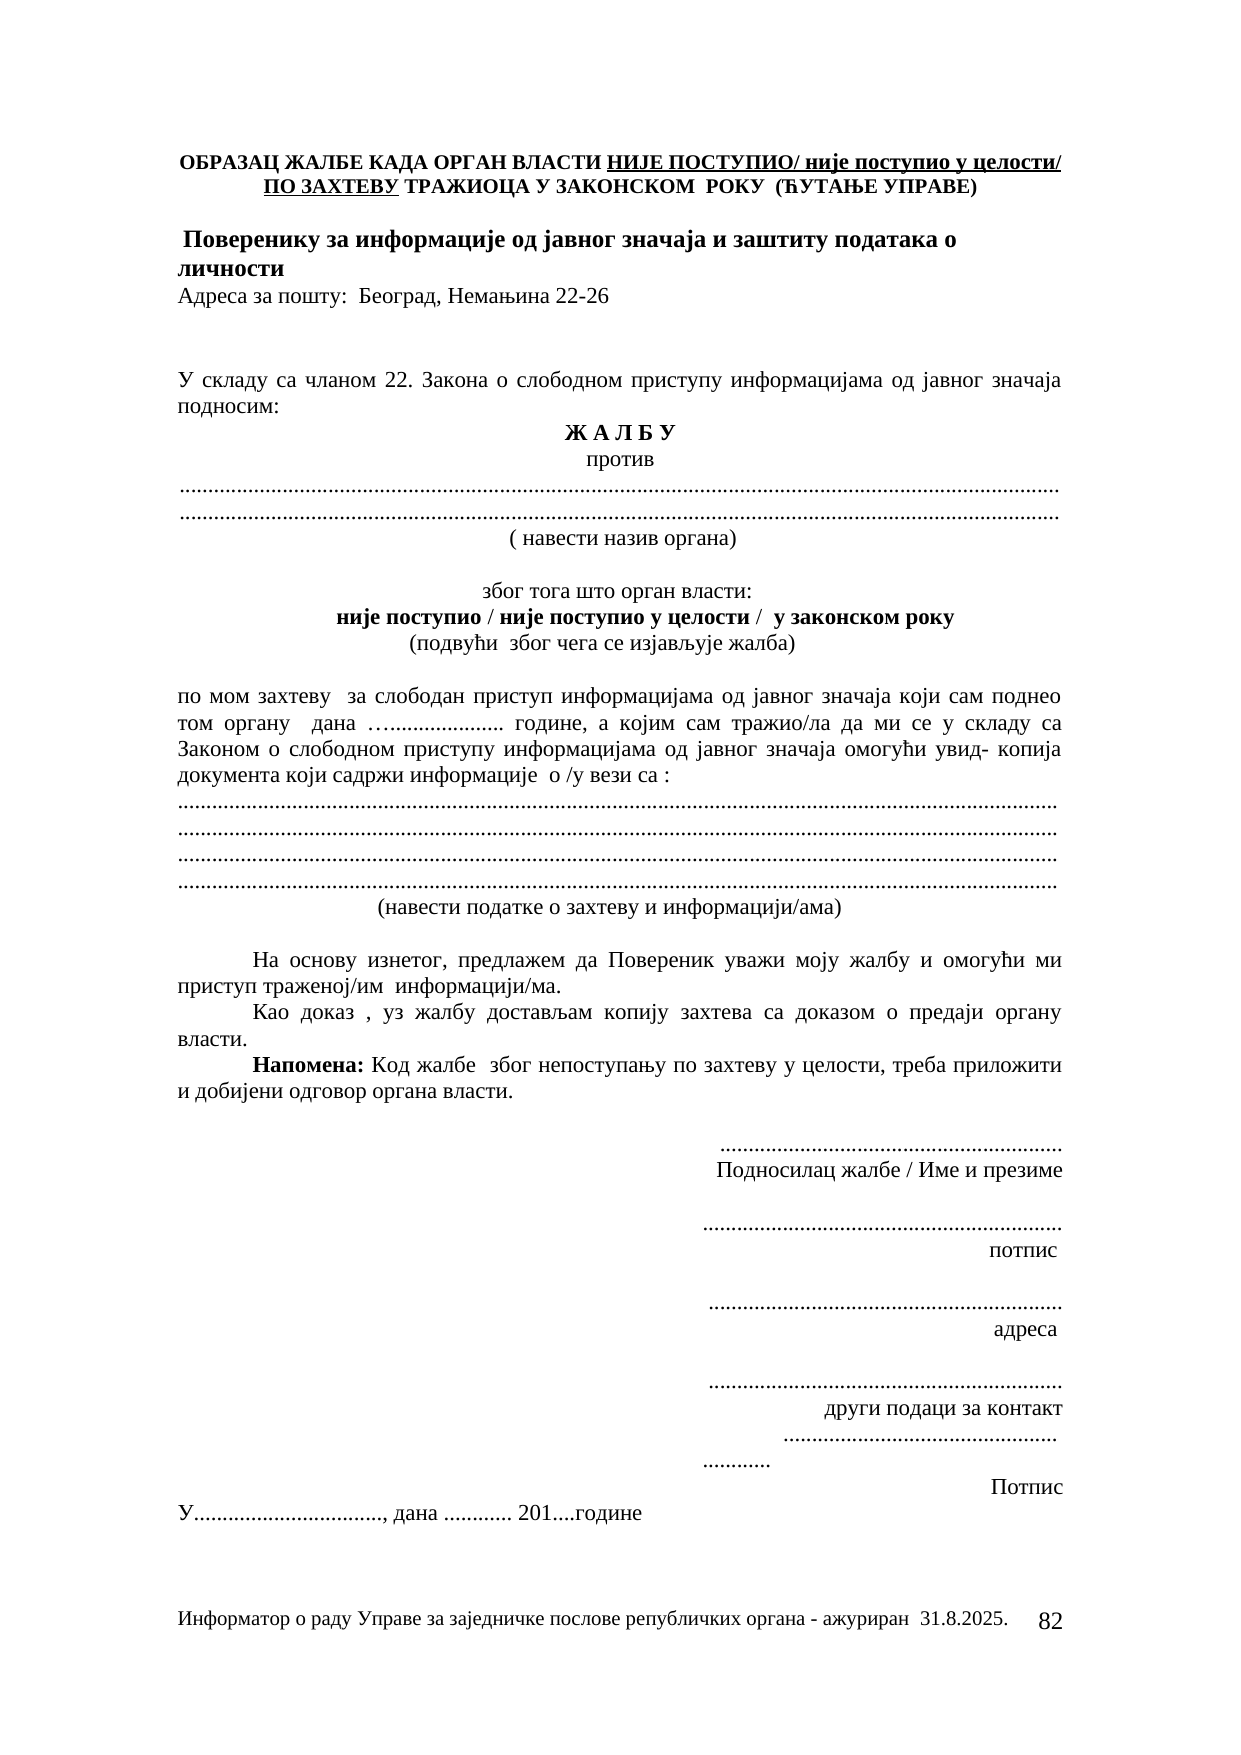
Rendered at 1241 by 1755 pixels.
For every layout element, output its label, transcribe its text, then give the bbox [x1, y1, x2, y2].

text Подносилац жалбе / Име и презиме [702, 1157, 1063, 1183]
text Напомена: Код жалбе због непоступању по захтеву у целости, треба приложити и добијени одговор органа власти. [177, 1051, 1063, 1104]
text .......................................................................................................................................................... [177, 788, 1063, 814]
text .............................................................. други подаци за контакт [302, 1367, 1063, 1420]
text Повереникy за информације од јавног значаја и заштиту података о личности [177, 224, 1063, 282]
text против [177, 445, 1063, 471]
text ............................................................ [177, 1420, 1063, 1473]
text .......................................................................................................................................................... [177, 498, 1063, 524]
text није поступио / није поступио у целости / у законском року [227, 603, 1063, 629]
text ............................................................ [702, 1130, 1063, 1157]
text због тога што орган власти: [177, 577, 1063, 603]
text Адреса за пошту: Београд, Немањина 22-26 [177, 282, 1063, 308]
text ОБРАЗАЦ ЖАЛБЕ КАДА ОРГАН ВЛАСТИ НИЈЕ ПОСТУПИО/ није поступио у целости/ ПО ЗАХТЕВУ ТРАЖИОЦА У ЗАКОНСКОМ РОКУ (ЋУТАЊЕ УПРАВЕ) [177, 148, 1063, 198]
text .......................................................................................................................................................... [177, 840, 1063, 867]
text Ж А Л Б У [177, 419, 1063, 445]
text .............................................................. адреса [302, 1288, 1063, 1341]
text На основу изнетог, предлажем да Повереник уважи моју жалбу и омогући ми приступ траженој/им информацији/ма. [177, 946, 1063, 998]
text ............................................................... потпис [702, 1209, 1063, 1262]
text (подвући због чега се изјављује жалба) [215, 629, 1063, 656]
text У................................., дана ............ 201....године [177, 1499, 1063, 1526]
text .......................................................................................................................................................... [177, 471, 1063, 498]
text У складу са чланом 22. Закона о слободном приступу информацијама од јавног значаја подносим: [177, 366, 1063, 419]
text по мом захтеву за слободан приступ информацијама од јавног значаја који сам поднео том органу дана ….................... године, а којим сам тражио/ла да ми се у складу са Законом о слободном приступу информацијама од јавног значаја омогући увид- копија документа који садржи информације о /у вези са : [177, 682, 1063, 788]
text .......................................................................................................................................................... [177, 867, 1063, 893]
text Потпис [702, 1473, 1063, 1499]
text (навести податке о захтеву и информацији/ама) [177, 893, 1063, 919]
text Као доказ , уз жалбу достављам копију захтева са доказом о предаји органу власти. [177, 998, 1063, 1051]
text .......................................................................................................................................................... [177, 814, 1063, 840]
text ( навести назив органа) [177, 524, 1063, 550]
